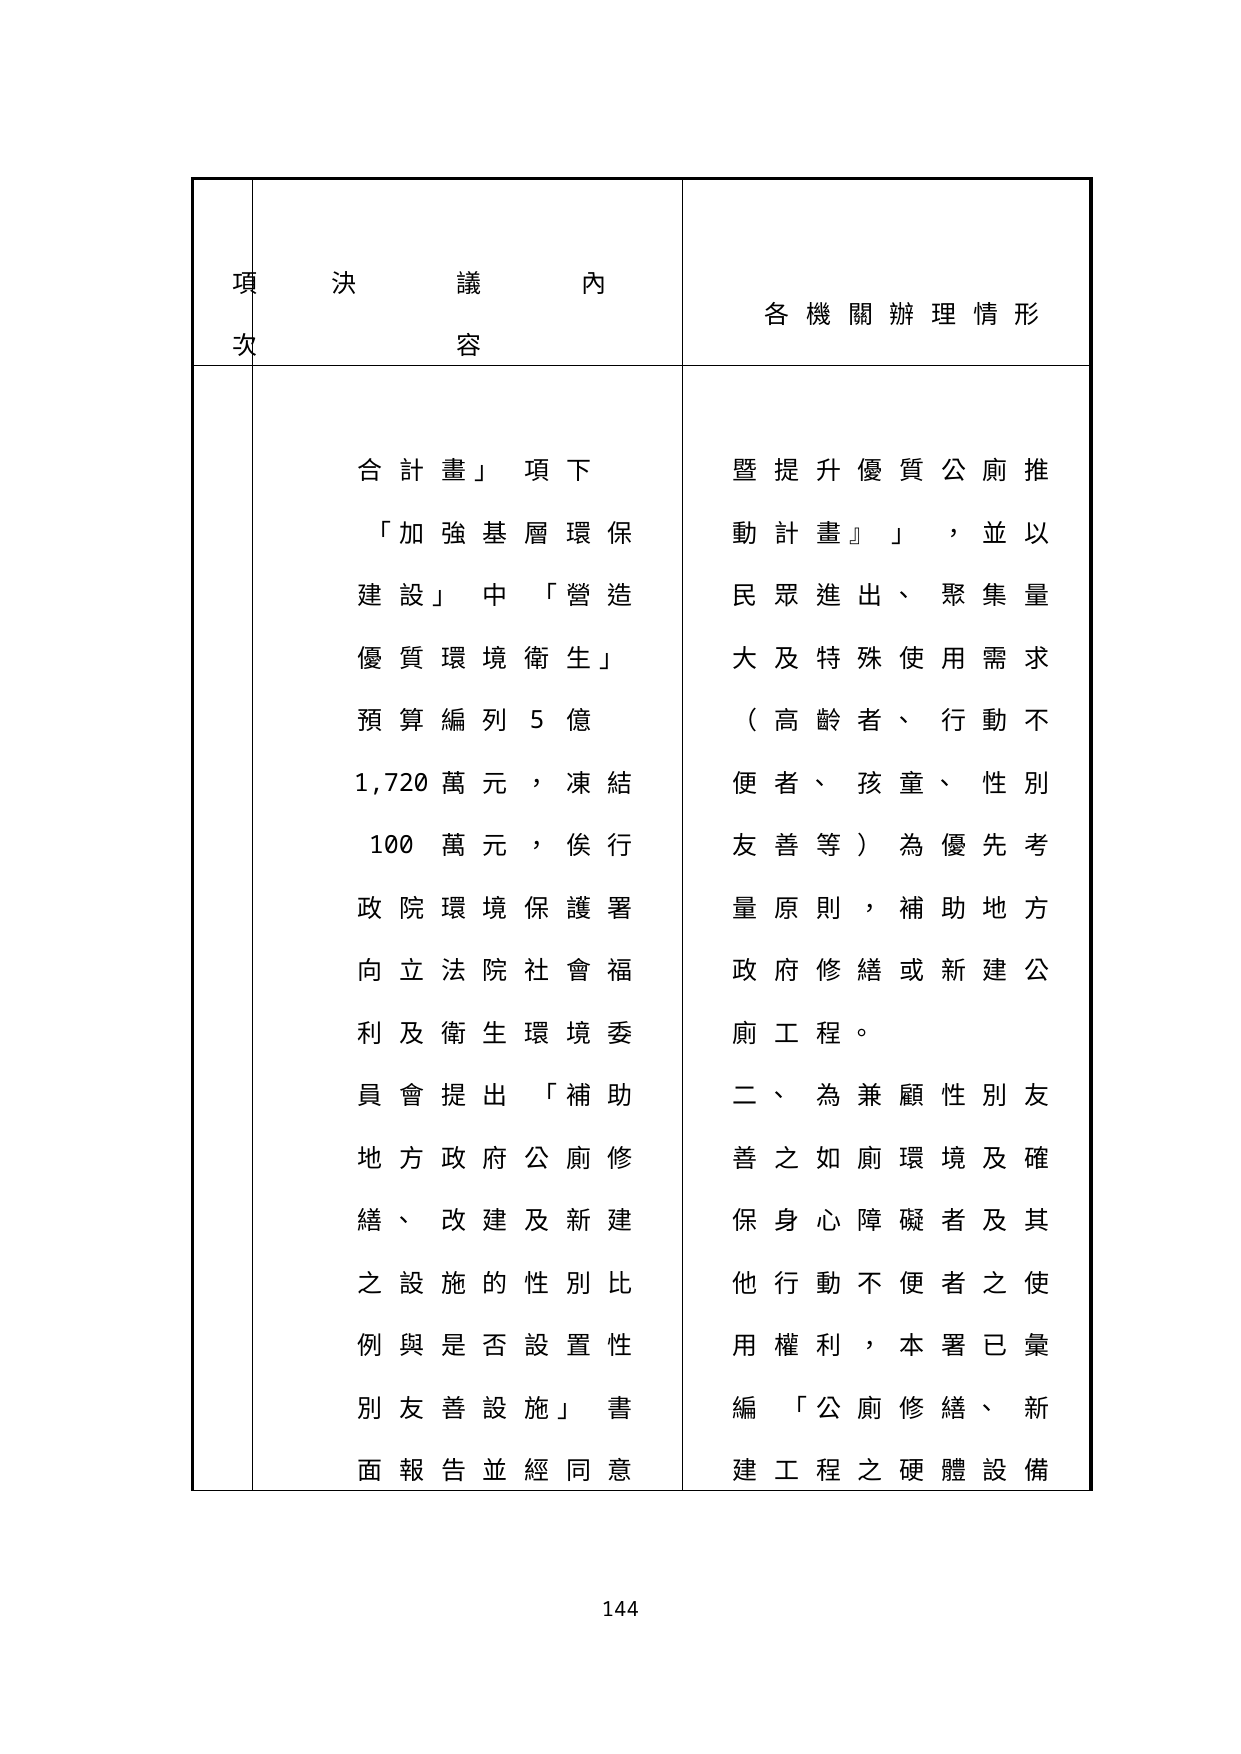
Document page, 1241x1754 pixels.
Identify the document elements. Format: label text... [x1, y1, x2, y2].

table_cell 合計畫」項下「加強基層環保建設」中「營造優質環境衛生」預算編列5億1,720萬元，凍結100萬元，俟行政院環境保護署向立法院社會福利及衛生環境委員會提出「補助地方政府公廁修繕、改建及新建之設施的性別比例與是否設置性別友善設施」書面報告並經同意 [253, 366, 682, 1490]
table_header 項次 [194, 180, 252, 365]
table_cell 38. [194, 366, 252, 1490]
table_header 決 議 內 容 [253, 180, 682, 365]
table_header 各機關辦理情形 [683, 180, 1089, 365]
table_cell 暨提升優質公廁推動計畫』」，並以民眾進出、聚集量大及特殊使用需求（高齡者、行動不便者、孩童、性別友善等）為優先考量原則，補助地方政府修繕或新建公廁工程。 二、為兼顧性別友善之如廁環境及確保身心障礙者及其他行動不便者之使用權利，本署已彙編「公廁修繕、新建工程之硬體設備 [683, 366, 1089, 1490]
